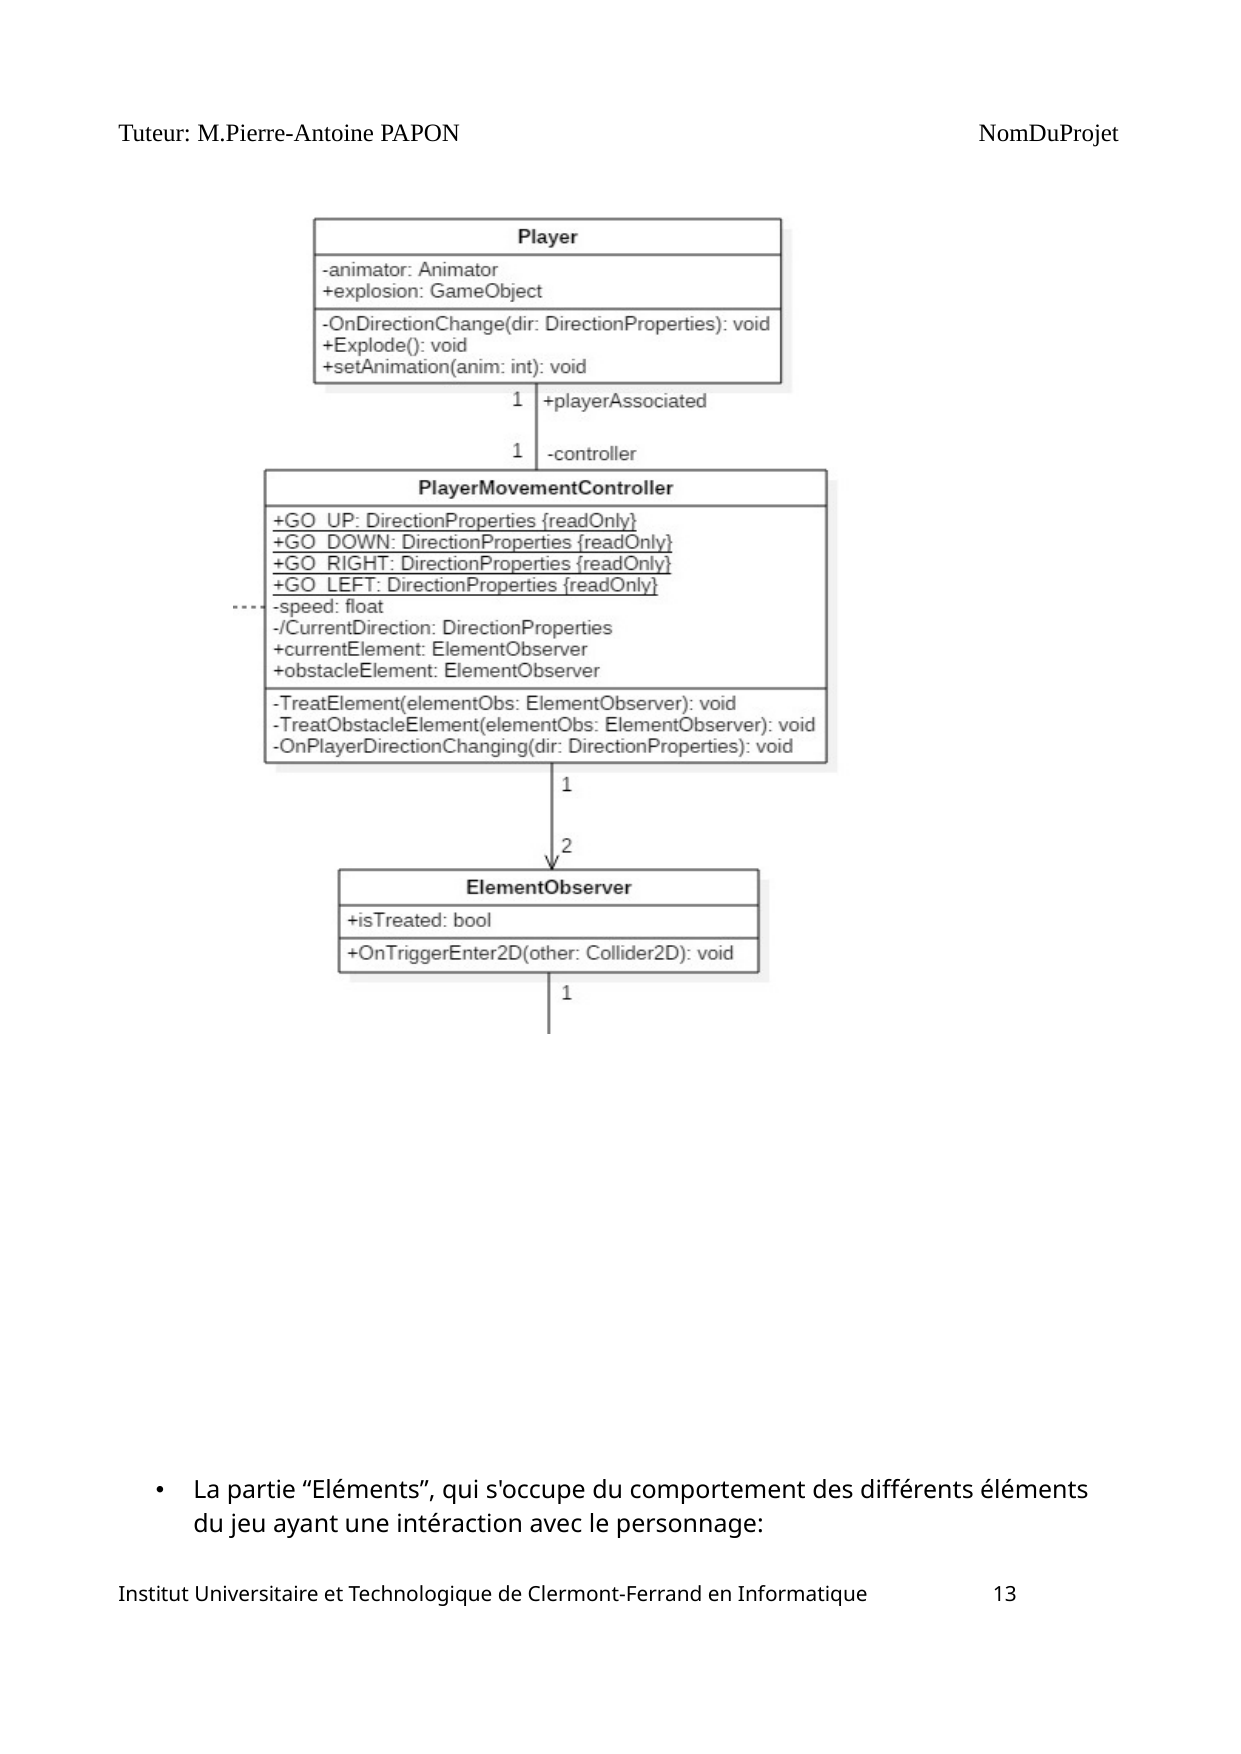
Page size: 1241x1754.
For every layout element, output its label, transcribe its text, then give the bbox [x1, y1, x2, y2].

picture [233, 205, 859, 1034]
list La partie “Eléments”, qui s'occupe du comportement des différents éléments du jeu ayant une intéraction avec le personnage: [156, 1471, 1122, 1539]
